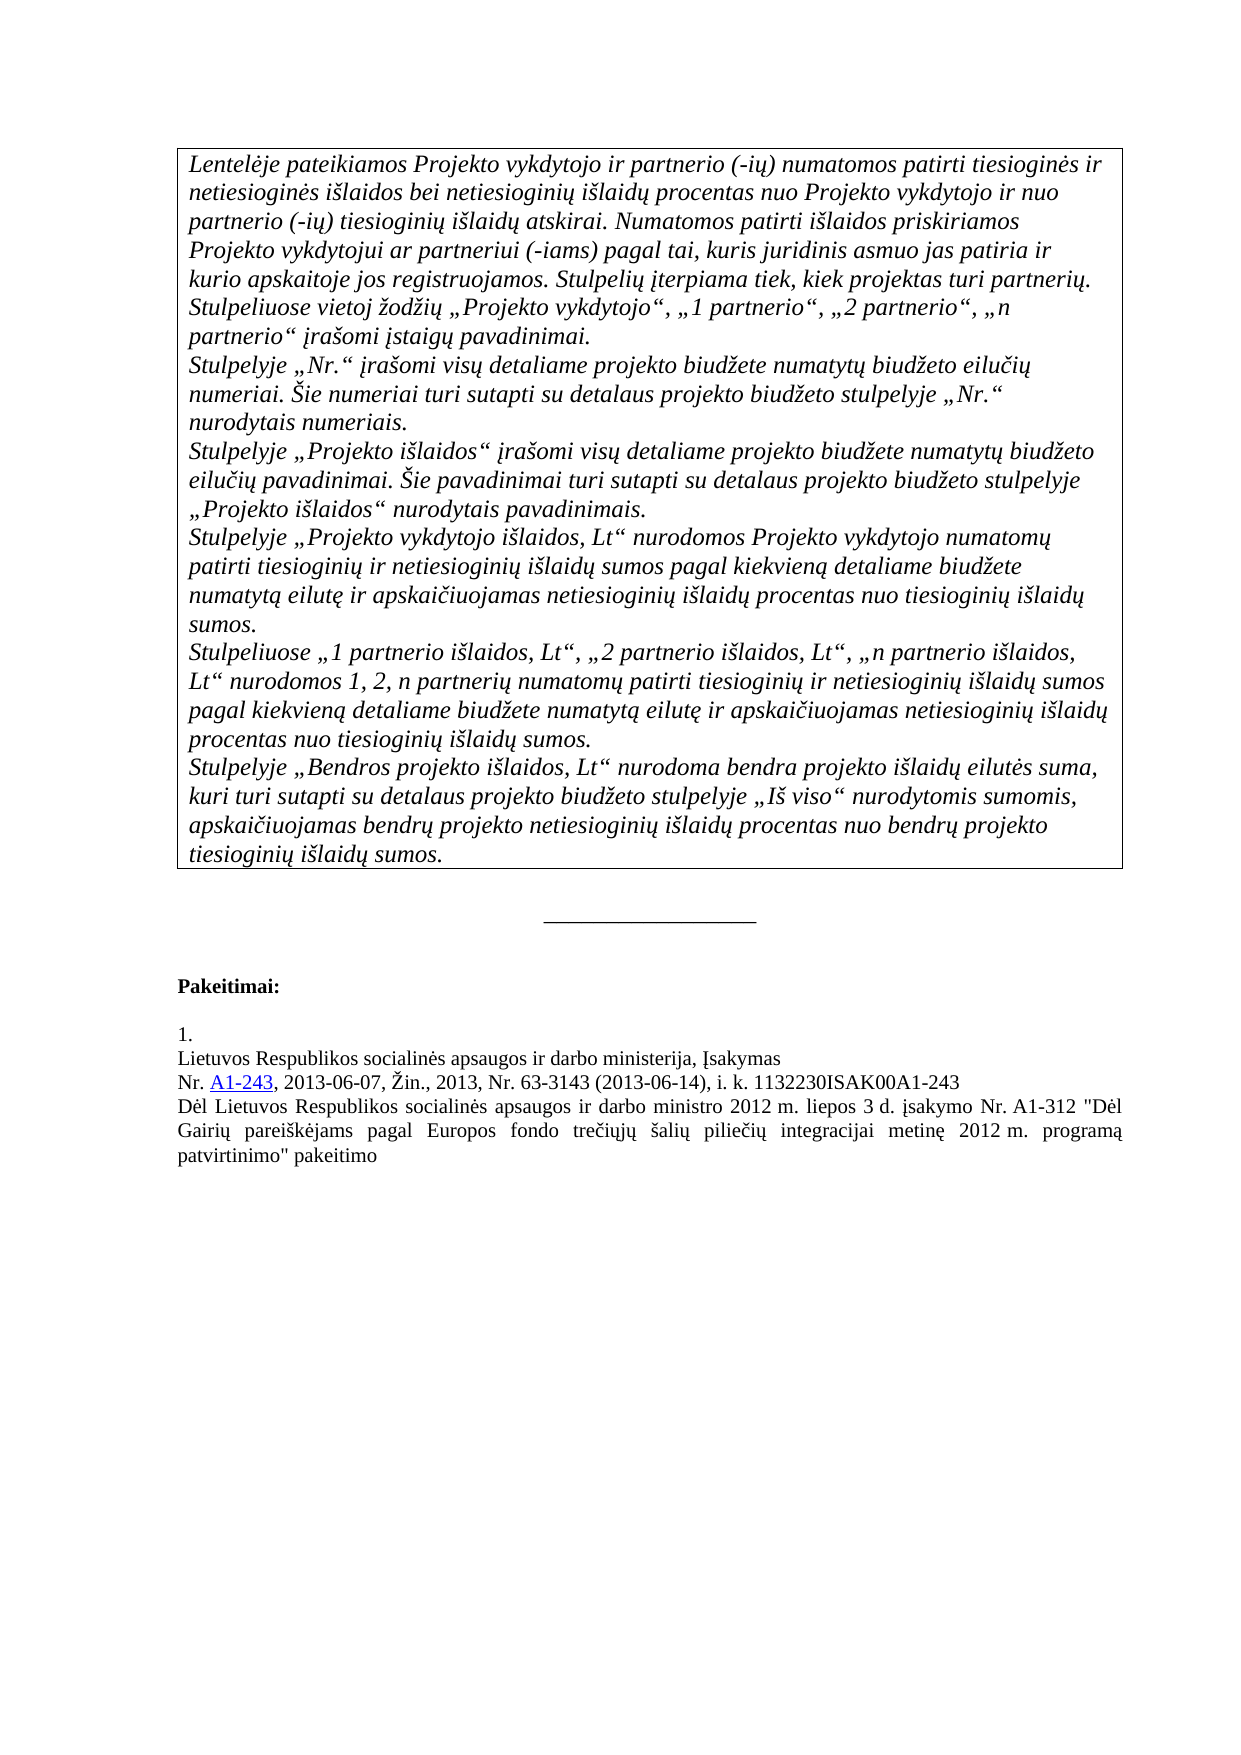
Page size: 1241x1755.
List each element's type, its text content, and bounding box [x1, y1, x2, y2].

text Pakeitimai: [177, 974, 1122, 998]
table_header Lentelėje pateikiamos Projekto vykdytojo ir partnerio (-ių) numatomos patirti tiesioginės ir netiesioginės išlaidos bei netiesioginių išlaidų procentas nuo Projekto vykdytojo ir nuo partnerio (-ių) tiesioginių išlaidų atskirai. Numatomos patirti išlaidos priskiriamos Projekto vykdytojui ar partneriui (-iams) pagal tai, kuris juridinis asmuo jas patiria ir kurio apskaitoje jos registruojamos. Stulpelių įterpiama tiek, kiek projektas turi partnerių. Stulpeliuose vietoj žodžių „Projekto vykdytojo“, „1 partnerio“, „2 partnerio“, „n partnerio“ įrašomi įstaigų pavadinimai. [178, 149, 1122, 350]
table_cell Stulpelyje „Projekto išlaidos“ įrašomi visų detaliame projekto biudžete numatytų biudžeto eilučių pavadinimai. Šie pavadinimai turi sutapti su detalaus projekto biudžeto stulpelyje „Projekto išlaidos“ nurodytais pavadinimais. [178, 436, 1122, 522]
table_cell Stulpelyje „Nr.“ įrašomi visų detaliame projekto biudžete numatytų biudžeto eilučių numeriai. Šie numeriai turi sutapti su detalaus projekto biudžeto stulpelyje „Nr.“ nurodytais numeriais. [178, 350, 1122, 436]
text _________________ [177, 897, 1122, 926]
text 1. [177, 1022, 1122, 1046]
table_cell Stulpelyje „Projekto vykdytojo išlaidos, Lt“ nurodomos Projekto vykdytojo numatomų patirti tiesioginių ir netiesioginių išlaidų sumos pagal kiekvieną detaliame biudžete numatytą eilutę ir apskaičiuojamas netiesioginių išlaidų procentas nuo tiesioginių išlaidų sumos. [178, 523, 1122, 637]
text Nr. A1-243, 2013-06-07, Žin., 2013, Nr. 63-3143 (2013-06-14), i. k. 1132230ISAK00A1-243 [177, 1070, 1122, 1094]
text Lietuvos Respublikos socialinės apsaugos ir darbo ministerija, Įsakymas [177, 1046, 1122, 1070]
table_cell Stulpelyje „Bendros projekto išlaidos, Lt“ nurodoma bendra projekto išlaidų eilutės suma, kuri turi sutapti su detalaus projekto biudžeto stulpelyje „Iš viso“ nurodytomis sumomis, apskaičiuojamas bendrų projekto netiesioginių išlaidų procentas nuo bendrų projekto tiesioginių išlaidų sumos. [178, 753, 1122, 867]
text Dėl Lietuvos Respublikos socialinės apsaugos ir darbo ministro 2012 m. liepos 3 d. įsakymo Nr. A1-312 "Dėl Gairių pareiškėjams pagal Europos fondo trečiųjų šalių piliečių integracijai metinę 2012 m. programą patvirtinimo" pakeitimo [177, 1094, 1122, 1167]
table_cell Stulpeliuose „1 partnerio išlaidos, Lt“, „2 partnerio išlaidos, Lt“, „n partnerio išlaidos, Lt“ nurodomos 1, 2, n partnerių numatomų patirti tiesioginių ir netiesioginių išlaidų sumos pagal kiekvieną detaliame biudžete numatytą eilutę ir apskaičiuojamas netiesioginių išlaidų procentas nuo tiesioginių išlaidų sumos. [178, 638, 1122, 752]
